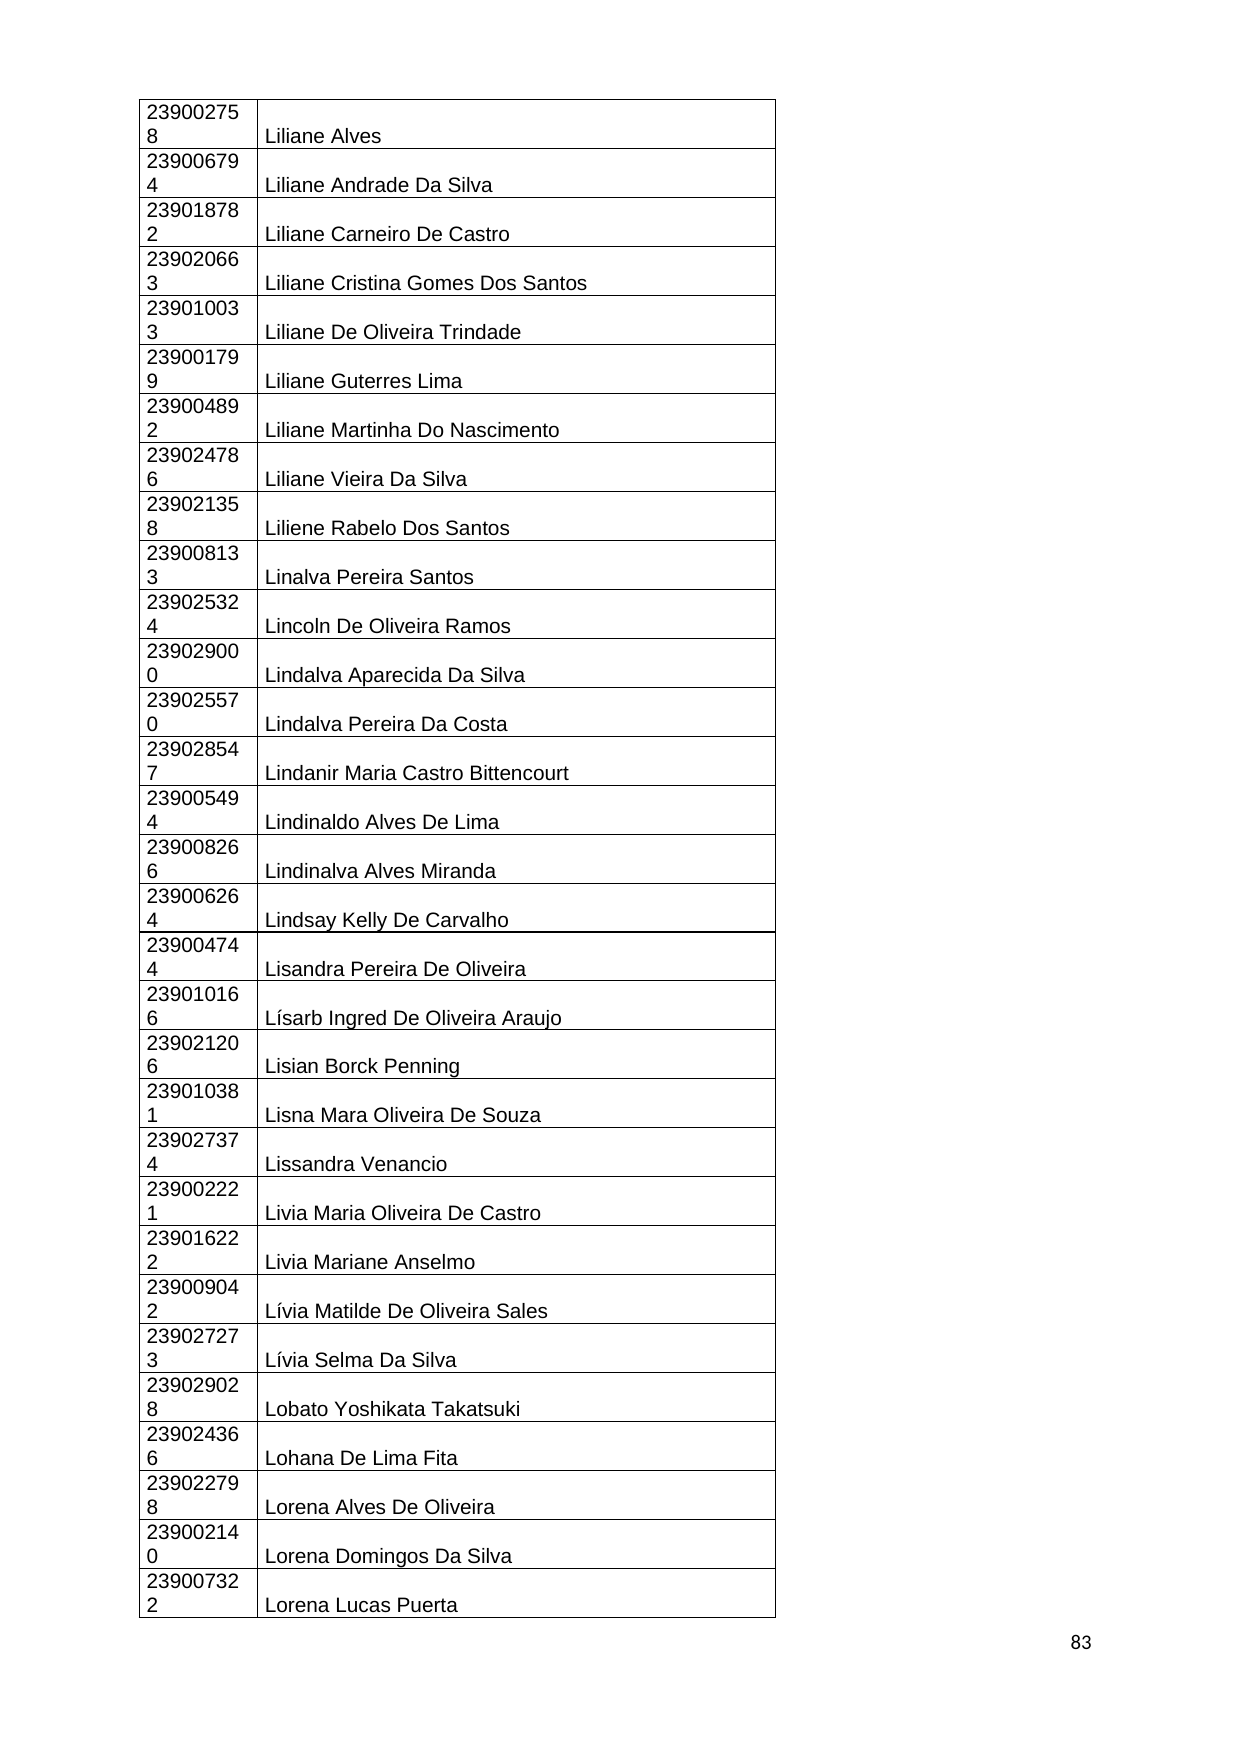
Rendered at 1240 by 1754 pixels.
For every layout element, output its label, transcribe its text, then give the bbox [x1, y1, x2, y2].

table_cell 239029028 [140, 1373, 257, 1421]
table_cell Liliane Guterres Lima [258, 345, 775, 393]
table_cell 239024366 [140, 1422, 257, 1470]
table_cell Livia Maria Oliveira De Castro [258, 1177, 775, 1225]
table_cell Lobato Yoshikata Takatsuki [258, 1373, 775, 1421]
table_cell Liliane De Oliveira Trindade [258, 296, 775, 344]
table_cell Lívia Selma Da Silva [258, 1324, 775, 1372]
table_cell Linalva Pereira Santos [258, 541, 775, 589]
table_cell Lisandra Pereira De Oliveira [258, 933, 775, 980]
table_cell Liliane Andrade Da Silva [258, 149, 775, 197]
table_cell 239002221 [140, 1177, 257, 1225]
table_cell 239021206 [140, 1030, 257, 1078]
table_cell Lissandra Venancio [258, 1128, 775, 1176]
table_cell 239010166 [140, 981, 257, 1029]
table_cell Lohana De Lima Fita [258, 1422, 775, 1470]
table_cell Lincoln De Oliveira Ramos [258, 590, 775, 638]
table_cell 239024786 [140, 443, 257, 491]
table_cell Lisian Borck Penning [258, 1030, 775, 1078]
table_cell 239022798 [140, 1471, 257, 1519]
table_cell Lindinaldo Alves De Lima [258, 786, 775, 833]
table_cell 239029000 [140, 639, 257, 687]
table_cell 239008133 [140, 541, 257, 589]
table_cell Liliane Carneiro De Castro [258, 198, 775, 246]
table_cell Lindanir Maria Castro Bittencourt [258, 737, 775, 784]
table_cell 239018782 [140, 198, 257, 246]
table_cell Liliane Alves [258, 100, 775, 148]
table_cell 239021358 [140, 492, 257, 540]
table_cell Lindsay Kelly De Carvalho [258, 884, 775, 931]
table_cell 239009042 [140, 1275, 257, 1323]
table_cell Lorena Domingos Da Silva [258, 1520, 775, 1568]
table_cell Lindalva Aparecida Da Silva [258, 639, 775, 687]
table_cell Lísarb Ingred De Oliveira Araujo [258, 981, 775, 1029]
table_cell 239008266 [140, 835, 257, 882]
table_cell 239005494 [140, 786, 257, 833]
table_cell 239010033 [140, 296, 257, 344]
table_cell Lindinalva Alves Miranda [258, 835, 775, 882]
table_cell 239004892 [140, 394, 257, 442]
table_cell Liliene Rabelo Dos Santos [258, 492, 775, 540]
table_cell 239027273 [140, 1324, 257, 1372]
table_cell Lisna Mara Oliveira De Souza [258, 1079, 775, 1127]
table_cell 239020663 [140, 247, 257, 295]
table_cell 239002140 [140, 1520, 257, 1568]
table_cell 239028547 [140, 737, 257, 784]
table_cell 239016222 [140, 1226, 257, 1274]
table_cell Lorena Lucas Puerta [258, 1569, 775, 1617]
table_cell 239025570 [140, 688, 257, 736]
table_cell 239006794 [140, 149, 257, 197]
table_cell 239010381 [140, 1079, 257, 1127]
table_cell Liliane Martinha Do Nascimento [258, 394, 775, 442]
table_cell 239006264 [140, 884, 257, 931]
table_cell Lorena Alves De Oliveira [258, 1471, 775, 1519]
table_cell 239002758 [140, 100, 257, 148]
table_cell Lindalva Pereira Da Costa [258, 688, 775, 736]
table_cell Lívia Matilde De Oliveira Sales [258, 1275, 775, 1323]
table_cell 239001799 [140, 345, 257, 393]
table_cell 239027374 [140, 1128, 257, 1176]
table_cell 239007322 [140, 1569, 257, 1617]
table_cell Livia Mariane Anselmo [258, 1226, 775, 1274]
table_cell 239004744 [140, 933, 257, 980]
table_cell Liliane Cristina Gomes Dos Santos [258, 247, 775, 295]
table_cell 239025324 [140, 590, 257, 638]
table_cell Liliane Vieira Da Silva [258, 443, 775, 491]
